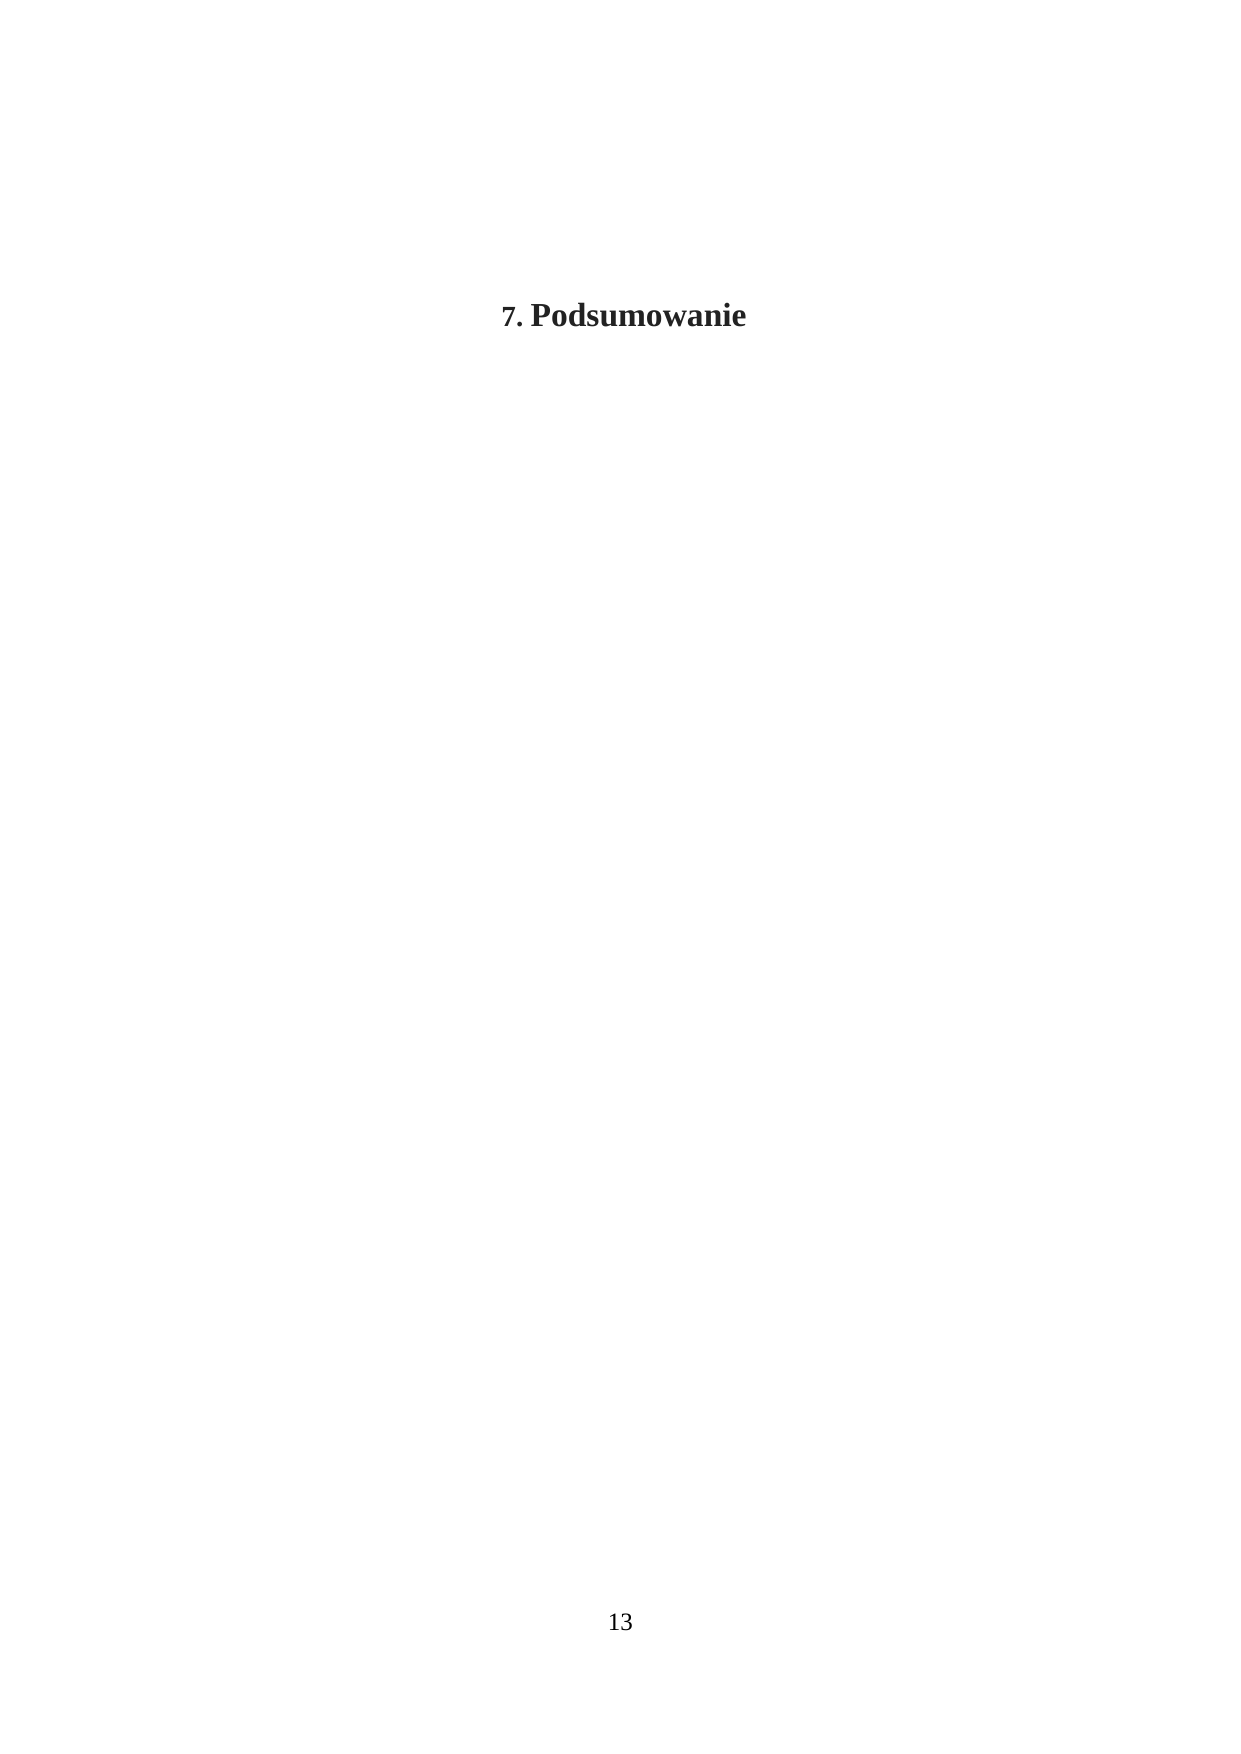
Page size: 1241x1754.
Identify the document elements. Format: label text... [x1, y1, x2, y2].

subtitle Podsumowanie [118, 295, 1122, 334]
